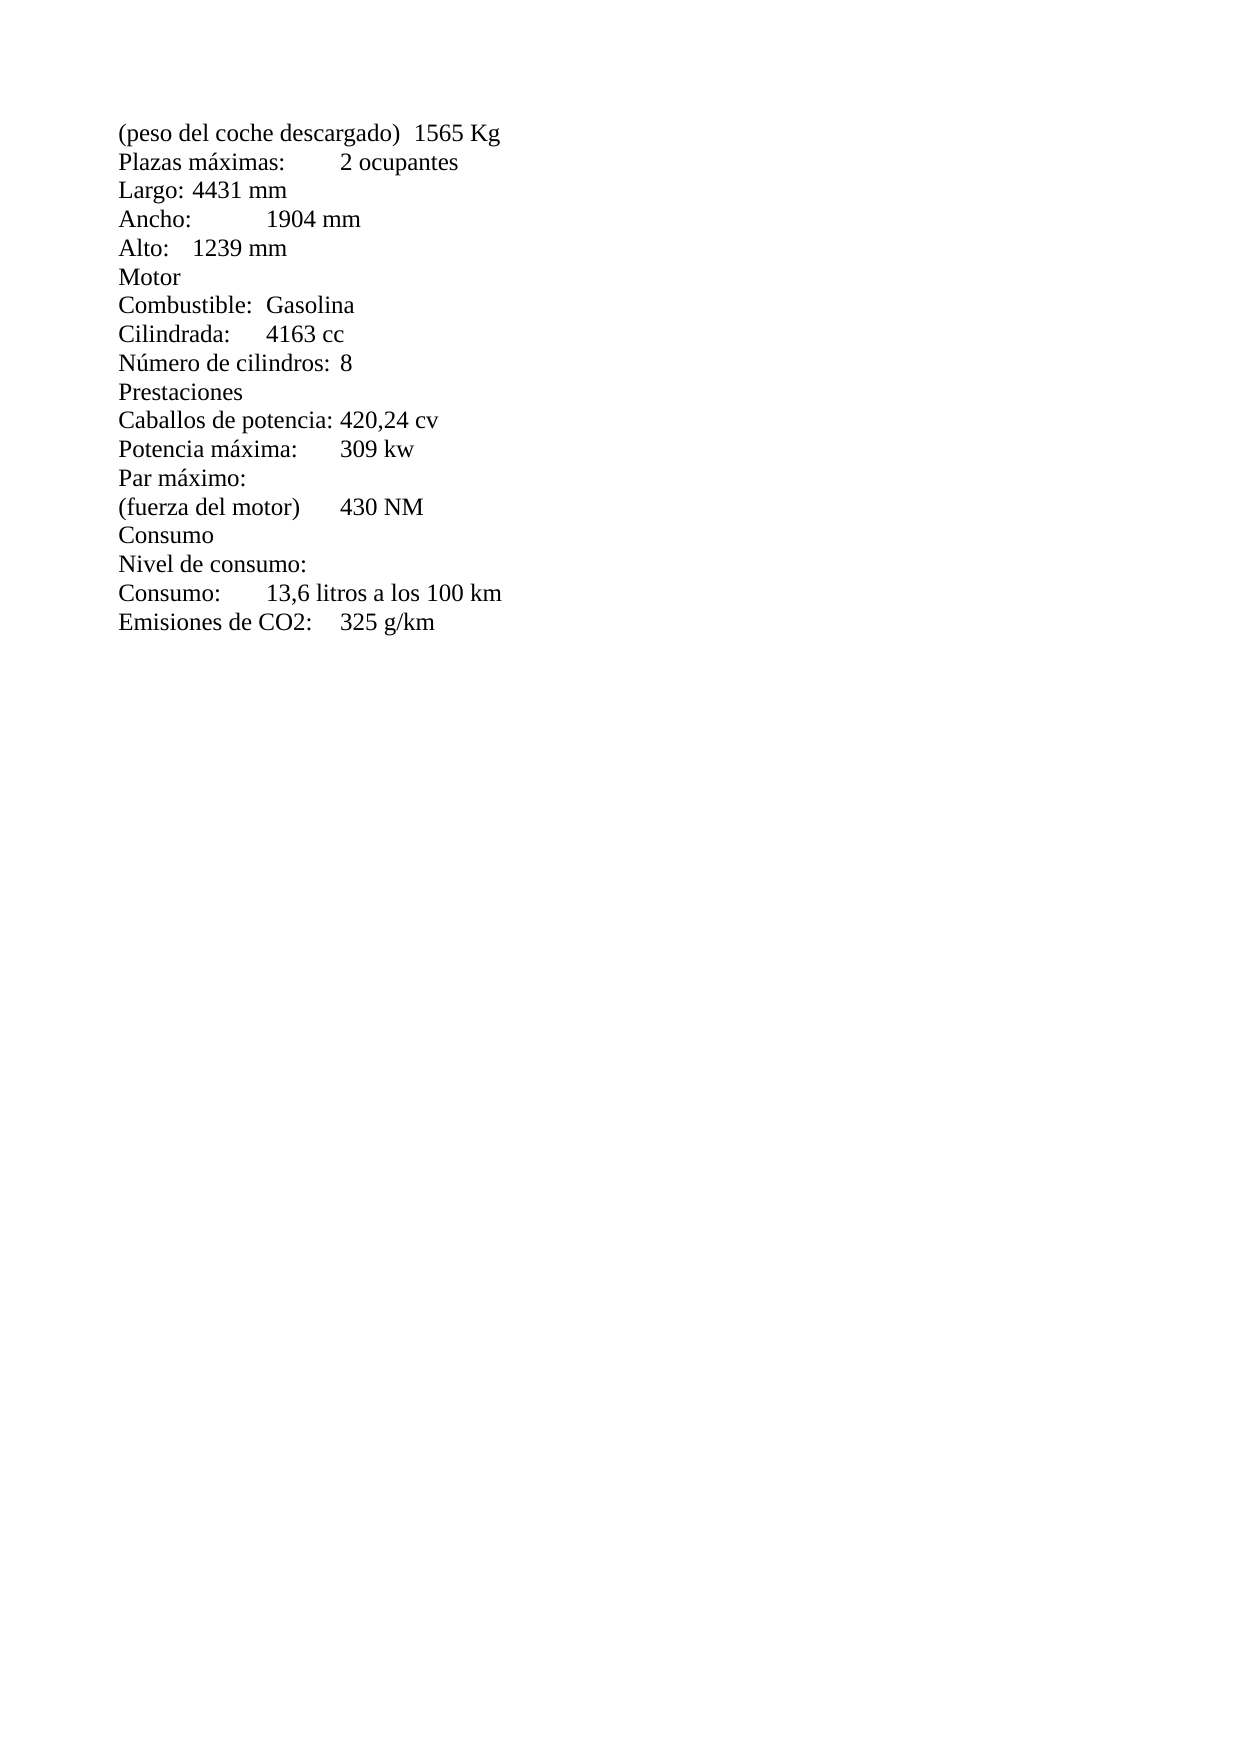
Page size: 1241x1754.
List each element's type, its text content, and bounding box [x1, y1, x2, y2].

text Potencia máxima: 309 kw [118, 434, 1122, 463]
text Nivel de consumo: [118, 549, 1122, 578]
text Motor [118, 262, 1122, 291]
text Alto: 1239 mm [118, 233, 1122, 262]
text Número de cilindros: 8 [118, 348, 1122, 377]
text Caballos de potencia: 420,24 cv [118, 406, 1122, 434]
text Par máximo: [118, 463, 1122, 492]
text Ancho: 1904 mm [118, 204, 1122, 233]
text Prestaciones [118, 377, 1122, 406]
text Cilindrada: 4163 cc [118, 319, 1122, 348]
text Emisiones de CO2: 325 g/km [118, 607, 1122, 636]
text Plazas máximas: 2 ocupantes [118, 147, 1122, 176]
text (fuerza del motor) 430 NM [118, 492, 1122, 521]
text Largo: 4431 mm [118, 176, 1122, 204]
text Combustible: Gasolina [118, 291, 1122, 319]
text Consumo [118, 521, 1122, 549]
text (peso del coche descargado) 1565 Kg [118, 118, 1122, 147]
text Consumo: 13,6 litros a los 100 km [118, 578, 1122, 607]
